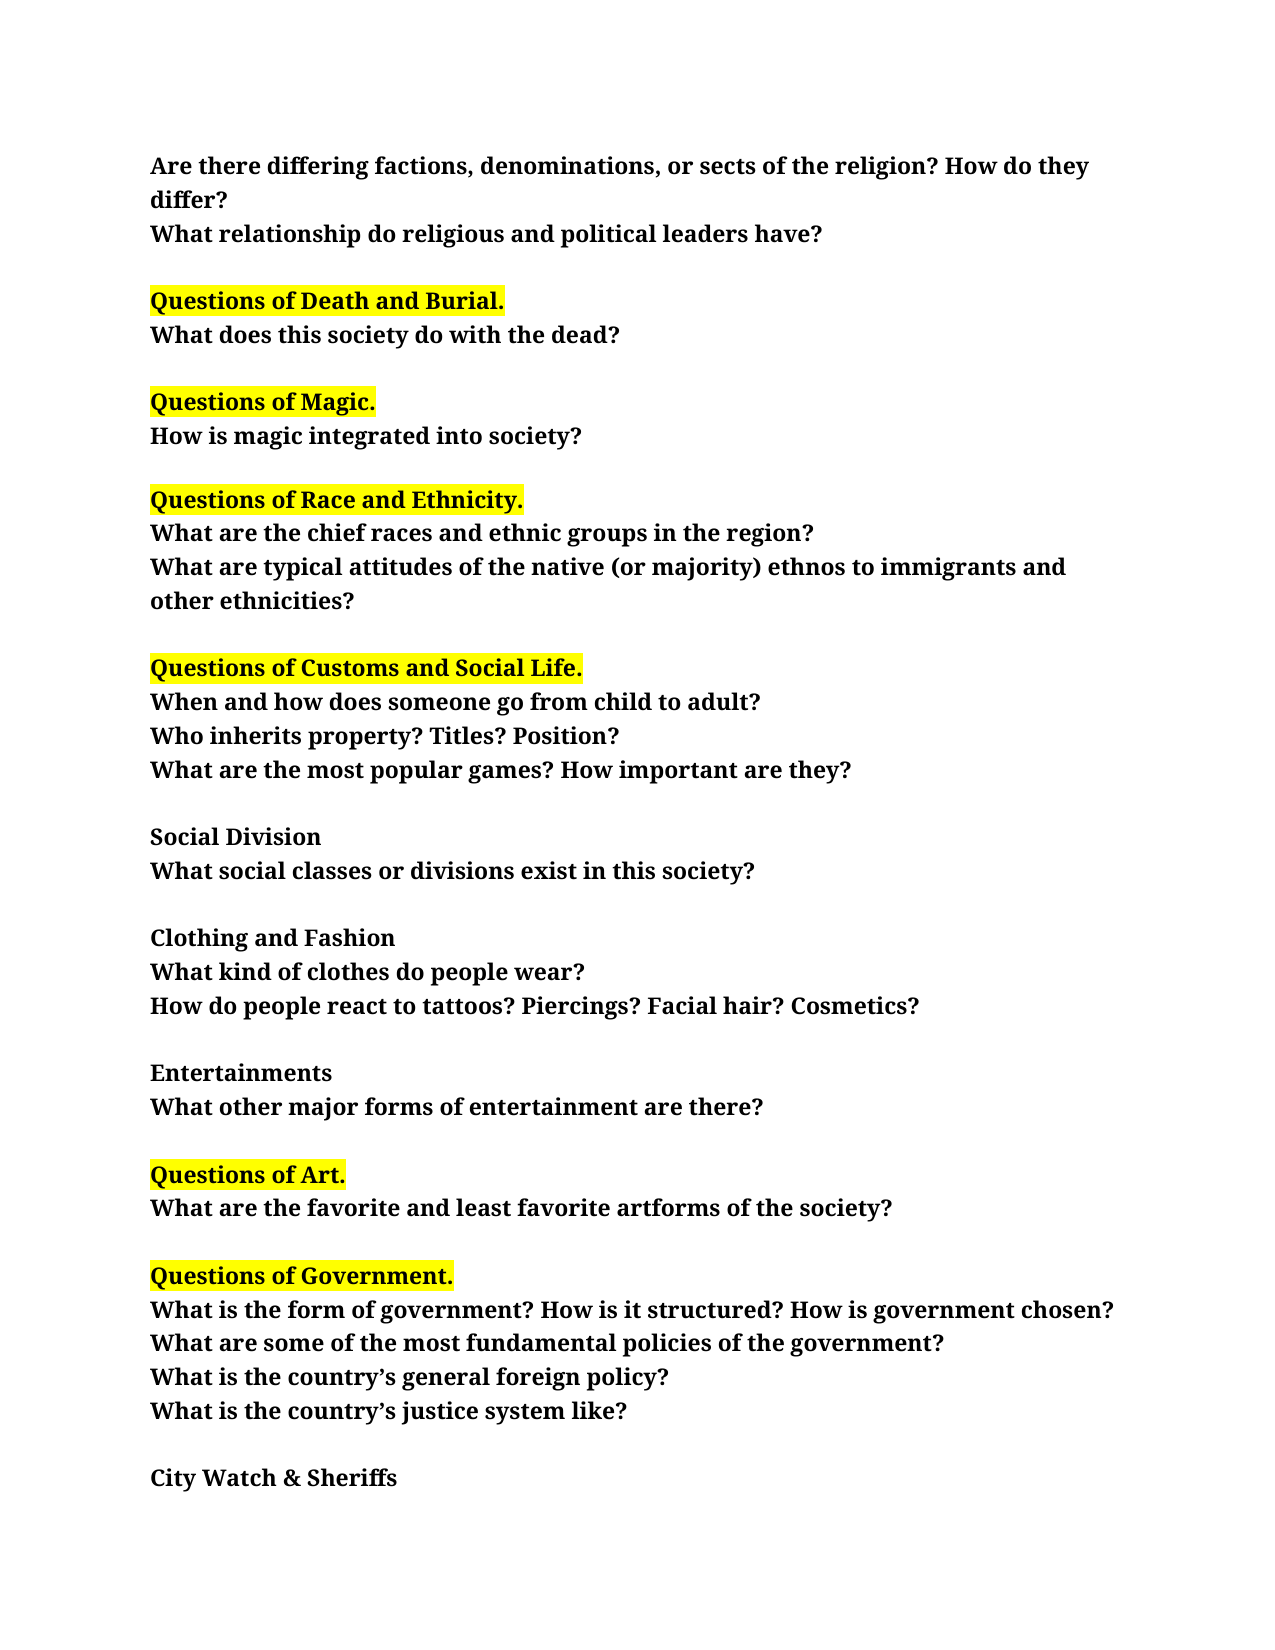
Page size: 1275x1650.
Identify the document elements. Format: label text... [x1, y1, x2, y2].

text Questions of Government. [150, 1260, 1125, 1291]
text Questions of Race and Ethnicity. [150, 484, 1125, 515]
text Clothing and Fashion [150, 922, 1125, 954]
text What are typical attitudes of the native (or majority) ethnos to immigrants and other ethnicities? [150, 551, 1125, 616]
text When and how does someone go from child to adult? [150, 686, 1125, 717]
text What social classes or divisions exist in this society? [150, 855, 1125, 920]
text What relationship do religious and political leaders have? [150, 217, 1125, 282]
text What are the chief races and ethnic groups in the region? [150, 517, 1125, 549]
text What are the favorite and least favorite artforms of the society? [150, 1192, 1125, 1224]
text Questions of Customs and Social Life. [150, 652, 1125, 684]
text Are there differing factions, denominations, or sects of the religion? How do they differ? [150, 150, 1125, 215]
text Who inherits property? Titles? Position? What are the most popular games? How important are they? [150, 720, 1125, 819]
text Social Division [150, 821, 1125, 852]
text What is the country’s justice system like? City Watch & Sheriffs [150, 1395, 1125, 1494]
text What kind of clothes do people wear? [150, 956, 1125, 987]
text Questions of Death and Burial. [150, 285, 1125, 316]
text What is the form of government? How is it structured? How is government chosen? What are some of the most fundamental policies of the government? What is the country’s general foreign policy? [150, 1294, 1125, 1392]
text Questions of Art. [150, 1159, 1125, 1190]
text What does this society do with the dead? Questions of Magic. How is magic integrated into society? [150, 319, 1125, 481]
text How do people react to tattoos? Piercings? Facial hair? Cosmetics? Entertainments What other major forms of entertainment are there? [150, 990, 1125, 1156]
